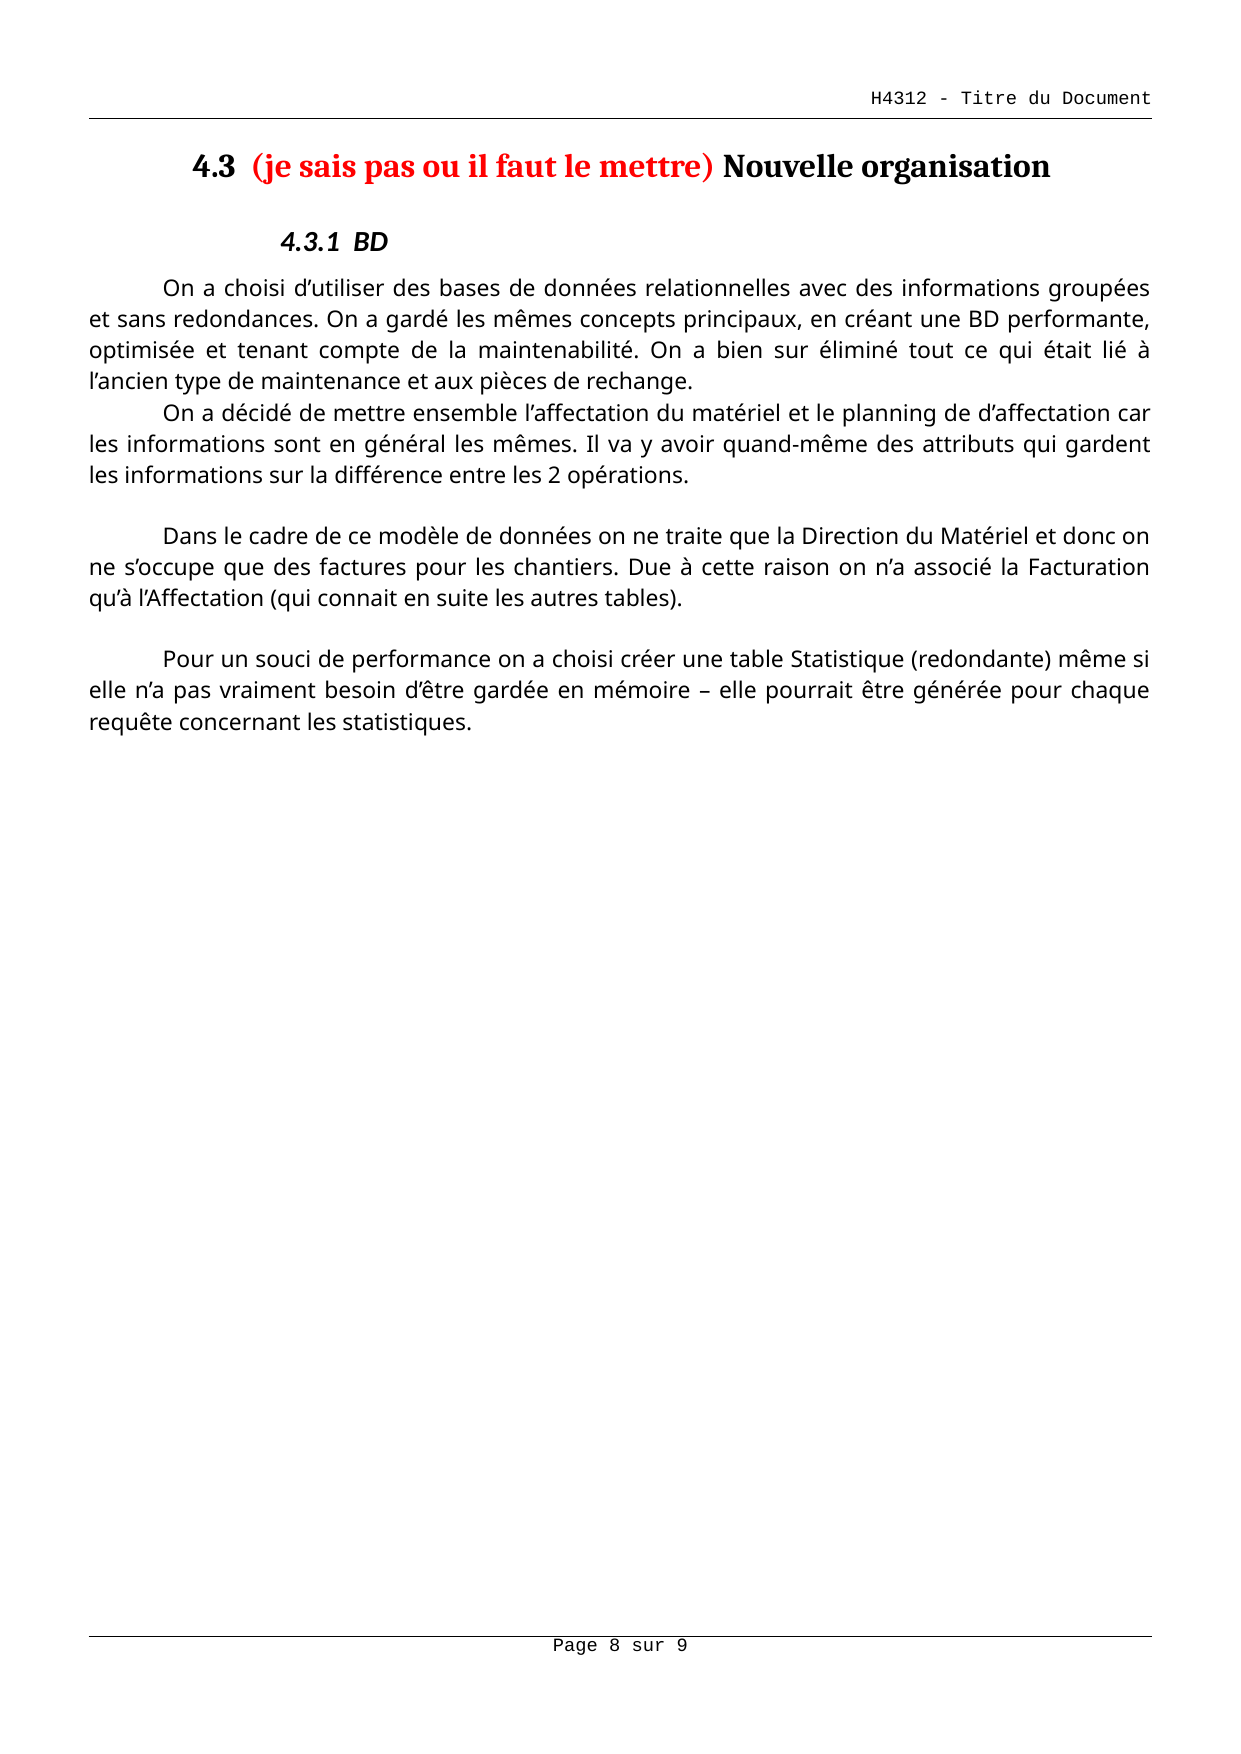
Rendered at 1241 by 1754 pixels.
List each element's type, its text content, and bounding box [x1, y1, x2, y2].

text Pour un souci de performance on a choisi créer une table Statistique (redondante) même si elle n’a pas vraiment besoin d’être gardée en mémoire – elle pourrait être générée pour chaque requête concernant les statistiques. [88, 643, 1152, 737]
text On a choisi d’utiliser des bases de données relationnelles avec des informations groupées et sans redondances. On a gardé les mêmes concepts principaux, en créant une BD performante, optimisée et tenant compte de la maintenabilité. On a bien sur éliminé tout ce qui était lié à l’ancien type de maintenance et aux pièces de rechange. [88, 271, 1152, 396]
text Dans le cadre de ce modèle de données on ne traite que la Direction du Matériel et donc on ne s’occupe que des factures pour les chantiers. Due à cette raison on n’a associé la Facturation qu’à l’Affectation (qui connait en suite les autres tables). [88, 520, 1152, 613]
text On a décidé de mettre ensemble l’affectation du matériel et le planning de d’affectation car les informations sont en général les mêmes. Il va y avoir quand-même des attributs qui gardent les informations sur la différence entre les 2 opérations. [88, 396, 1152, 490]
subtitle BD [280, 223, 1152, 259]
subtitle (je sais pas ou il faut le mettre) Nouvelle organisation [133, 147, 1152, 186]
